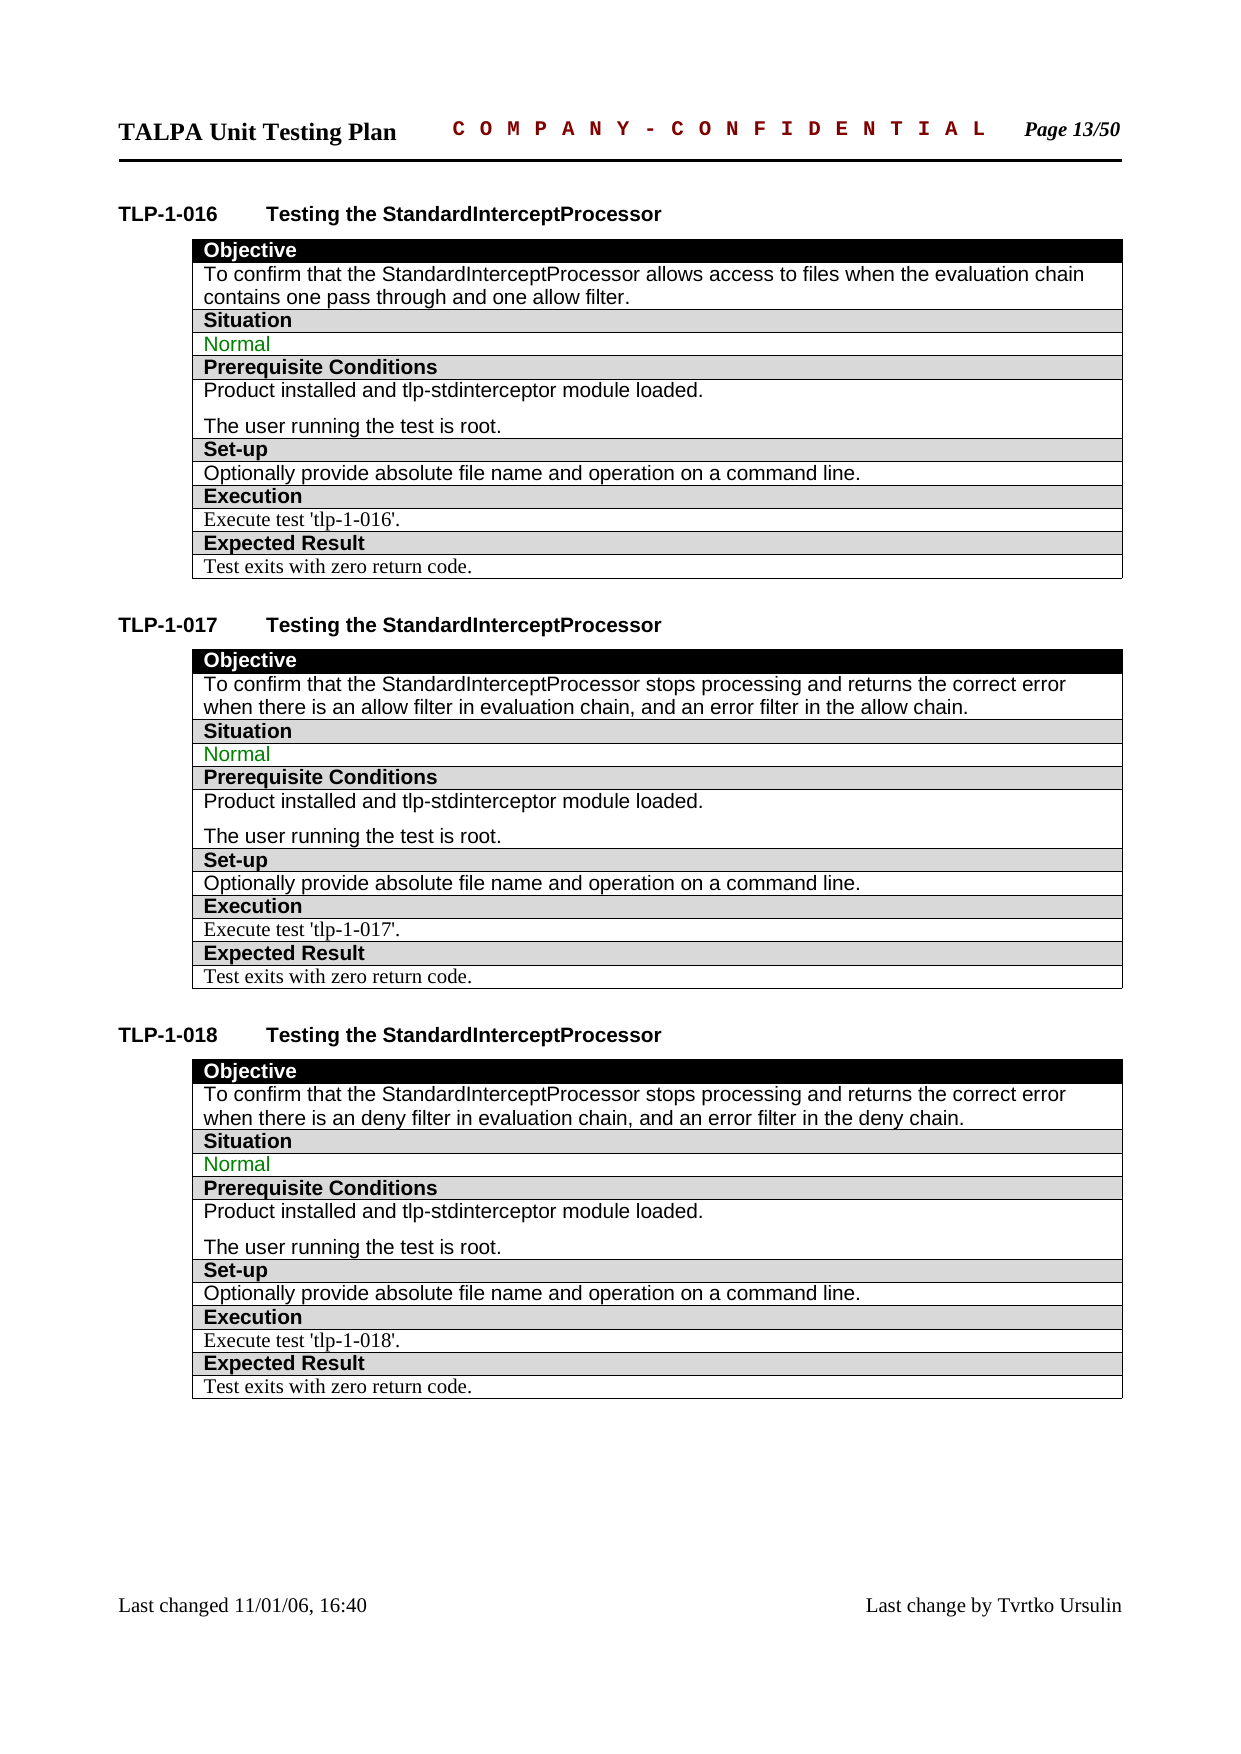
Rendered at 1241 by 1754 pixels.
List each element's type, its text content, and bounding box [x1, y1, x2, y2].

table_cell Execute test 'tlp-1-016'. [193, 509, 1122, 531]
table_cell Expected Result [193, 942, 1122, 965]
table_cell To confirm that the StandardInterceptProcessor stops processing and returns the correct error when there is an allow filter in evaluation chain, and an error filter in the allow chain. [193, 674, 1122, 719]
table_cell Test exits with zero return code. [193, 966, 1122, 988]
table_cell Execution [193, 1306, 1122, 1329]
text TLP-1-016 Testing the StandardInterceptProcessor [118, 203, 1122, 226]
table_header Objective [193, 240, 1122, 262]
table_cell Execution [193, 896, 1122, 918]
table_cell Product installed and tlp-stdinterceptor module loaded. The user running the test is root. [193, 790, 1122, 848]
table_header Objective [193, 650, 1122, 673]
table_cell Expected Result [193, 532, 1122, 554]
table_cell Test exits with zero return code. [193, 555, 1122, 578]
text TLP-1-018 Testing the StandardInterceptProcessor [118, 1024, 1122, 1047]
table_cell Set-up [193, 1260, 1122, 1282]
text TLP-1-017 Testing the StandardInterceptProcessor [118, 613, 1122, 637]
table_cell Situation [193, 310, 1122, 332]
table_cell Set-up [193, 849, 1122, 871]
table_cell Prerequisite Conditions [193, 356, 1122, 379]
table_cell Expected Result [193, 1353, 1122, 1375]
table_cell Normal [193, 333, 1122, 355]
table_cell Product installed and tlp-stdinterceptor module loaded. The user running the test is root. [193, 1200, 1122, 1259]
table_cell Optionally provide absolute file name and operation on a command line. [193, 462, 1122, 485]
table_cell Normal [193, 1154, 1122, 1176]
table_cell Execute test 'tlp-1-018'. [193, 1330, 1122, 1352]
table_header Objective [193, 1060, 1122, 1083]
table_cell To confirm that the StandardInterceptProcessor stops processing and returns the correct error when there is an deny filter in evaluation chain, and an error filter in the deny chain. [193, 1084, 1122, 1129]
table_cell Execute test 'tlp-1-017'. [193, 919, 1122, 941]
table_cell Situation [193, 1130, 1122, 1153]
table_cell Prerequisite Conditions [193, 1177, 1122, 1199]
table_cell Optionally provide absolute file name and operation on a command line. [193, 1283, 1122, 1305]
table_cell To confirm that the StandardInterceptProcessor allows access to files when the evaluation chain contains one pass through and one allow filter. [193, 263, 1122, 309]
table_cell Execution [193, 486, 1122, 508]
table_cell Product installed and tlp-stdinterceptor module loaded. The user running the test is root. [193, 380, 1122, 438]
table_cell Test exits with zero return code. [193, 1376, 1122, 1398]
table_cell Situation [193, 720, 1122, 743]
table_cell Prerequisite Conditions [193, 767, 1122, 789]
table_cell Set-up [193, 439, 1122, 461]
table_cell Optionally provide absolute file name and operation on a command line. [193, 872, 1122, 895]
table_cell Normal [193, 744, 1122, 766]
